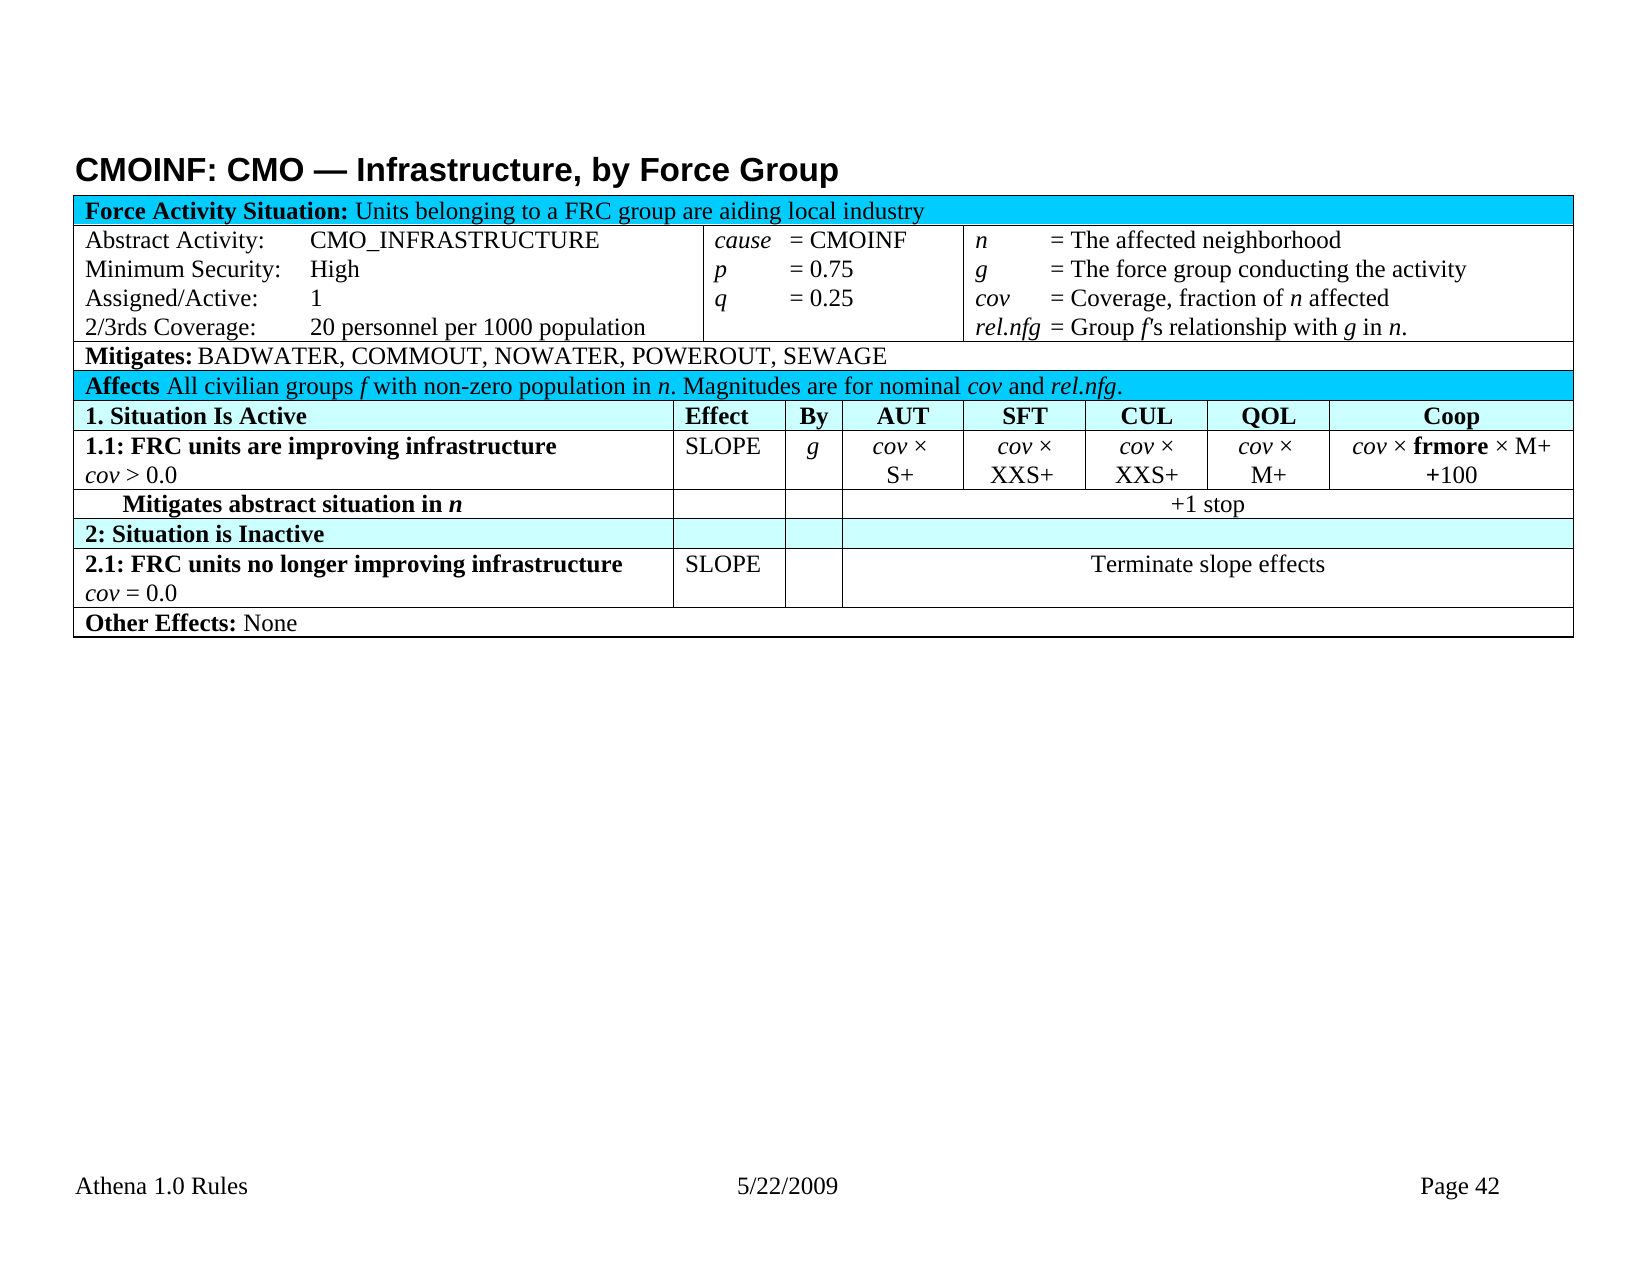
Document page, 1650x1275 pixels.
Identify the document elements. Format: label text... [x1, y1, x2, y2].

table_cell [674, 490, 785, 518]
table_cell AUT [843, 401, 963, 430]
table_cell cov × frmore × M+ +100 [1330, 431, 1573, 488]
text CMOINF: CMO — Infrastructure, by Force Group [75, 150, 1575, 188]
table_cell g [786, 431, 842, 488]
table_cell SFT [964, 401, 1085, 430]
table_cell cov × XXS+ [964, 431, 1085, 488]
table_cell 1. Situation Is Active [74, 401, 673, 430]
table_cell cause = CMOINF p = 0.75 q = 0.25 [704, 226, 963, 341]
table_cell Mitigates abstract situation in n [74, 490, 673, 518]
table_cell Effect [674, 401, 785, 430]
table_cell +1 stop [843, 490, 1573, 518]
table_cell n = The affected neighborhood g = The force group conducting the activity cov = Coverage, fraction of n affected rel.nfg = Group f's relationship with g in n. [964, 226, 1573, 341]
table_cell [786, 490, 842, 518]
table_cell [674, 519, 785, 548]
table_cell QOL [1208, 401, 1329, 430]
table_cell [786, 549, 842, 607]
table_cell Other Effects: None [74, 608, 1573, 636]
table_cell SLOPE [674, 431, 785, 488]
table_cell By [786, 401, 842, 430]
table_cell 2: Situation is Inactive [74, 519, 673, 548]
table_cell cov × M+ [1208, 431, 1329, 488]
table_cell Mitigates: BADWATER, COMMOUT, NOWATER, POWEROUT, SEWAGE [74, 342, 1573, 370]
table_cell cov × XXS+ [1086, 431, 1207, 488]
table_cell Coop [1330, 401, 1573, 430]
table_cell Abstract Activity: CMO_INFRASTRUCTURE Minimum Security: High Assigned/Active: 1 2/3rds Coverage: 20 personnel per 1000 population [74, 226, 703, 341]
table_cell CUL [1086, 401, 1207, 430]
table_cell 2.1: FRC units no longer improving infrastructure cov = 0.0 [74, 549, 673, 607]
table_cell Terminate slope effects [843, 549, 1573, 607]
table_cell SLOPE [674, 549, 785, 607]
table_cell [786, 519, 842, 548]
table_cell cov × S+ [843, 431, 963, 488]
table_cell [843, 519, 1573, 548]
table_cell Affects All civilian groups f with non-zero population in n. Magnitudes are for nominal cov and rel.nfg. [74, 371, 1573, 400]
table_cell 1.1: FRC units are improving infrastructure cov > 0.0 [74, 431, 673, 488]
table_header Force Activity Situation: Units belonging to a FRC group are aiding local industry [74, 196, 1573, 224]
